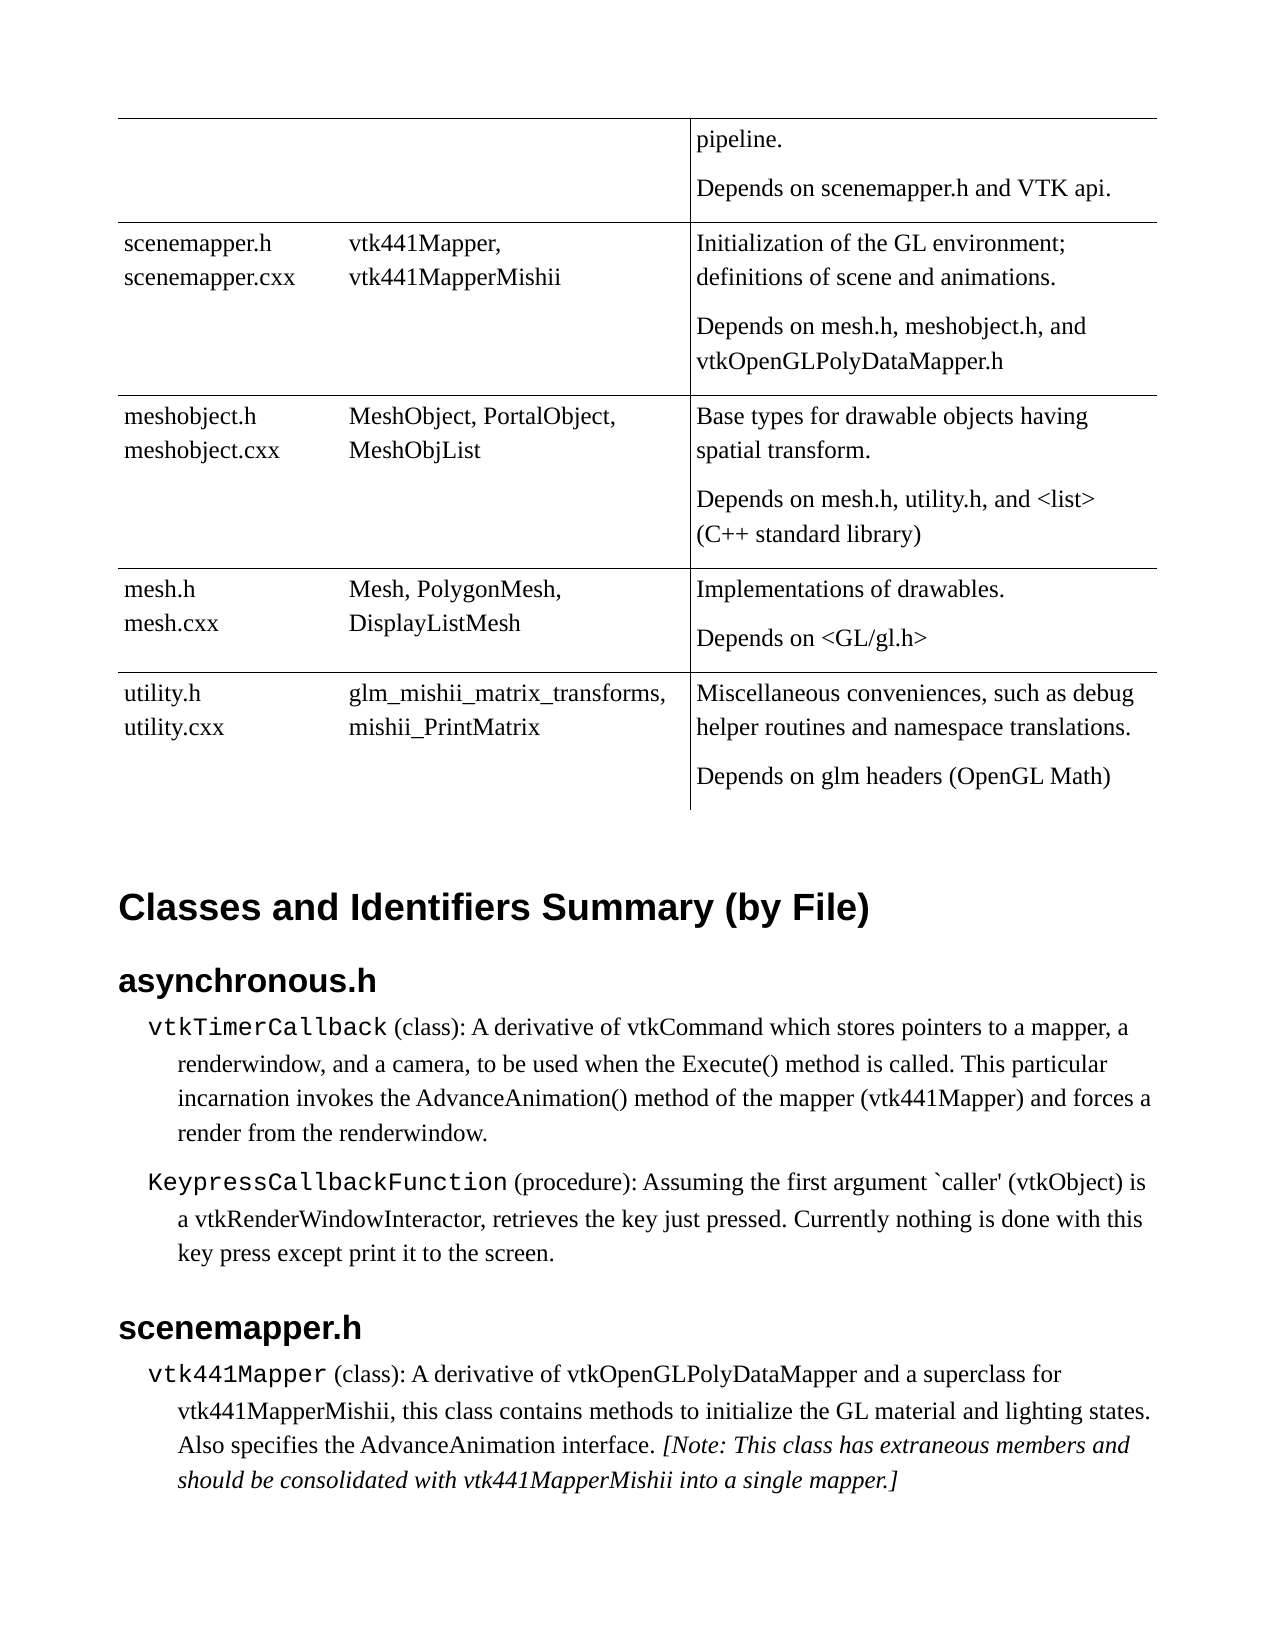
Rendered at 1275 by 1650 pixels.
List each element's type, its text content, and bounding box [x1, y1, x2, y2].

table_cell Initialization of the GL environment; definitions of scene and animations. Depends on mesh.h, meshobject.h, and vtkOpenGLPolyDataMapper.h [691, 223, 1157, 395]
subtitle asynchronous.h [118, 961, 1157, 1000]
text KeypressCallbackFunction (procedure): Assuming the first argument `caller' (vtkObject) is a vtkRenderWindowInteractor, retrieves the key just pressed. Currently nothing is done with this key press except print it to the screen. [148, 1167, 1157, 1267]
table_cell meshobject.h meshobject.cxx [118, 396, 343, 568]
table_cell Miscellaneous conveniences, such as debug helper routines and namespace translations. Depends on glm headers (OpenGL Math) [691, 673, 1157, 810]
table_cell MeshObject, PortalObject, MeshObjList [343, 396, 690, 568]
table_cell Base types for drawable objects having spatial transform. Depends on mesh.h, utility.h, and <list> (C++ standard library) [691, 396, 1157, 568]
table_cell [343, 119, 690, 222]
subtitle scenemapper.h [118, 1308, 1157, 1347]
table_cell scenemapper.h scenemapper.cxx [118, 223, 343, 395]
subtitle Classes and Identifiers Summary (by File) [118, 884, 1157, 928]
table_cell mesh.h mesh.cxx [118, 569, 343, 672]
text vtk441Mapper (class): A derivative of vtkOpenGLPolyDataMapper and a superclass for vtk441MapperMishii, this class contains methods to initialize the GL material and lighting states. Also specifies the AdvanceAnimation interface. [Note: This class has extraneous members and should be consolidated with vtk441MapperMishii into a single mapper.] [148, 1359, 1157, 1493]
table_cell pipeline. Depends on scenemapper.h and VTK api. [691, 119, 1157, 222]
table_cell glm_mishii_matrix_transforms, mishii_PrintMatrix [343, 673, 690, 810]
text vtkTimerCallback (class): A derivative of vtkCommand which stores pointers to a mapper, a renderwindow, and a camera, to be used when the Execute() method is called. This particular incarnation invokes the AdvanceAnimation() method of the mapper (vtk441Mapper) and forces a render from the renderwindow. [148, 1012, 1157, 1147]
table_cell vtk441Mapper, vtk441MapperMishii [343, 223, 690, 395]
table_cell [118, 119, 343, 222]
table_cell Mesh, PolygonMesh, DisplayListMesh [343, 569, 690, 672]
table_cell Implementations of drawables. Depends on <GL/gl.h> [691, 569, 1157, 672]
table_cell utility.h utility.cxx [118, 673, 343, 810]
